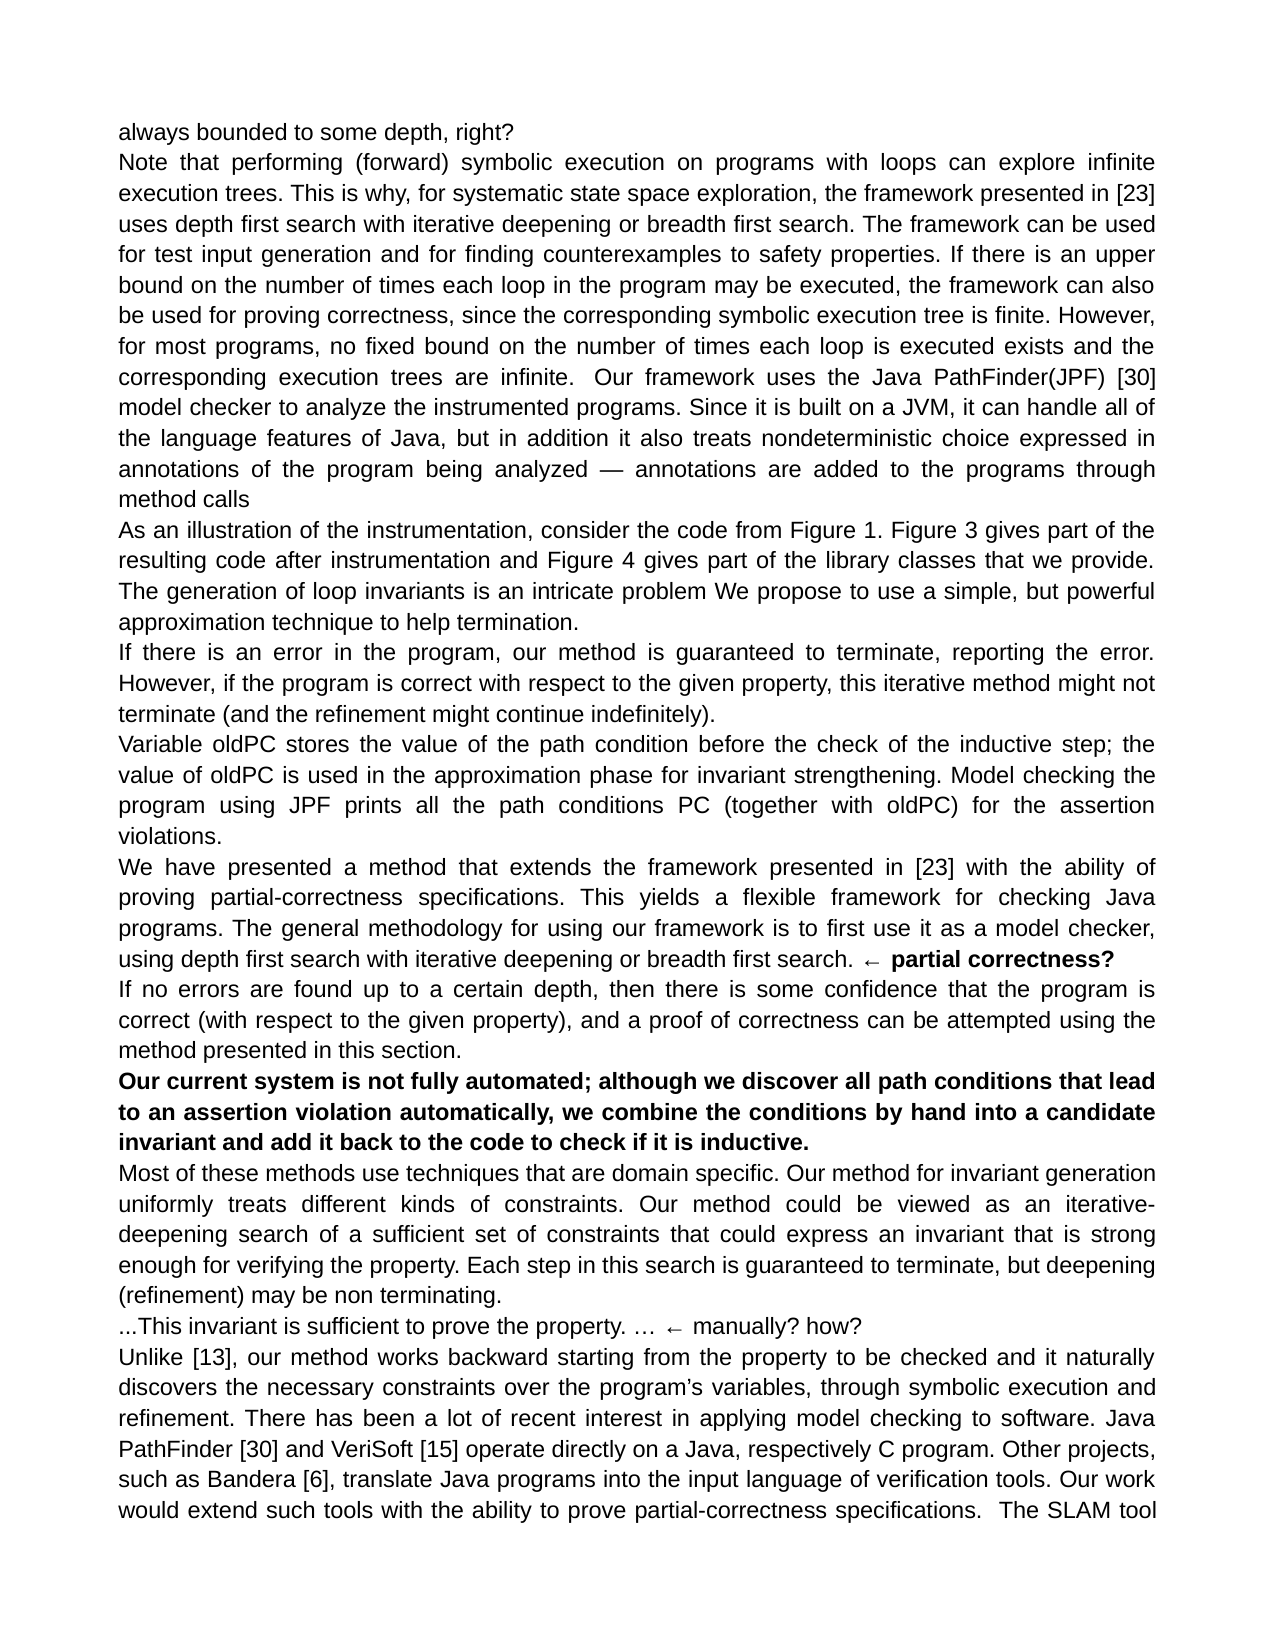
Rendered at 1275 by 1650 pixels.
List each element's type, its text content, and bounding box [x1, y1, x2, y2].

text always bounded to some depth, right? [118, 118, 1157, 145]
text Most of these methods use techniques that are domain specific. Our method for invariant generation uniformly treats different kinds of constraints. Our method could be viewed as an iterative-deepening search of a sufficient set of constraints that could express an invariant that is strong enough for verifying the property. Each step in this search is guaranteed to terminate, but deepening (refinement) may be non terminating. [118, 1159, 1157, 1309]
text Our current system is not fully automated; although we discover all path conditions that lead to an assertion violation automatically, we combine the conditions by hand into a candidate invariant and add it back to the code to check if it is inductive. [118, 1067, 1157, 1156]
text If there is an error in the program, our method is guaranteed to terminate, reporting the error. However, if the program is correct with respect to the given property, this iterative method might not terminate (and the refinement might continue indefinitely). [118, 639, 1157, 727]
text Note that performing (forward) symbolic execution on programs with loops can explore infinite execution trees. This is why, for systematic state space exploration, the framework presented in [23] uses depth first search with iterative deepening or breadth first search. The framework can be used for test input generation and for finding counterexamples to safety properties. If there is an upper bound on the number of times each loop in the program may be executed, the framework can also be used for proving correctness, since the corresponding symbolic execution tree is finite. However, for most programs, no fixed bound on the number of times each loop is executed exists and the corresponding execution trees are infinite. Our framework uses the Java PathFinder(JPF) [30] model checker to analyze the instrumented programs. Since it is built on a JVM, it can handle all of the language features of Java, but in addition it also treats nondeterministic choice expressed in annotations of the program being analyzed — annotations are added to the programs through method calls [118, 149, 1157, 512]
text Variable oldPC stores the value of the path condition before the check of the inductive step; the value of oldPC is used in the approximation phase for invariant strengthening. Model checking the program using JPF prints all the path conditions PC (together with oldPC) for the assertion violations. [118, 731, 1157, 849]
text As an illustration of the instrumentation, consider the code from Figure 1. Figure 3 gives part of the resulting code after instrumentation and Figure 4 gives part of the library classes that we provide. The generation of loop invariants is an intricate problem We propose to use a simple, but powerful approximation technique to help termination. [118, 516, 1157, 635]
text If no errors are found up to a certain depth, then there is some confidence that the program is correct (with respect to the given property), and a proof of correctness can be attempted using the method presented in this section. [118, 976, 1157, 1064]
text ...This invariant is sufficient to prove the property. … ← manually? how? [118, 1312, 1157, 1339]
text We have presented a method that extends the framework presented in [23] with the ability of proving partial-correctness specifications. This yields a flexible framework for checking Java programs. The general methodology for using our framework is to first use it as a model checker, using depth first search with iterative deepening or breadth first search. ← partial correctness? [118, 853, 1157, 972]
text Unlike [13], our method works backward starting from the property to be checked and it naturally discovers the necessary constraints over the program’s variables, through symbolic execution and refinement. There has been a lot of recent interest in applying model checking to software. Java PathFinder [30] and VeriSoft [15] operate directly on a Java, respectively C program. Other projects, such as Bandera [6], translate Java programs into the input language of verification tools. Our work would extend such tools with the ability to prove partial-correctness specifications. The SLAM tool [118, 1343, 1157, 1523]
